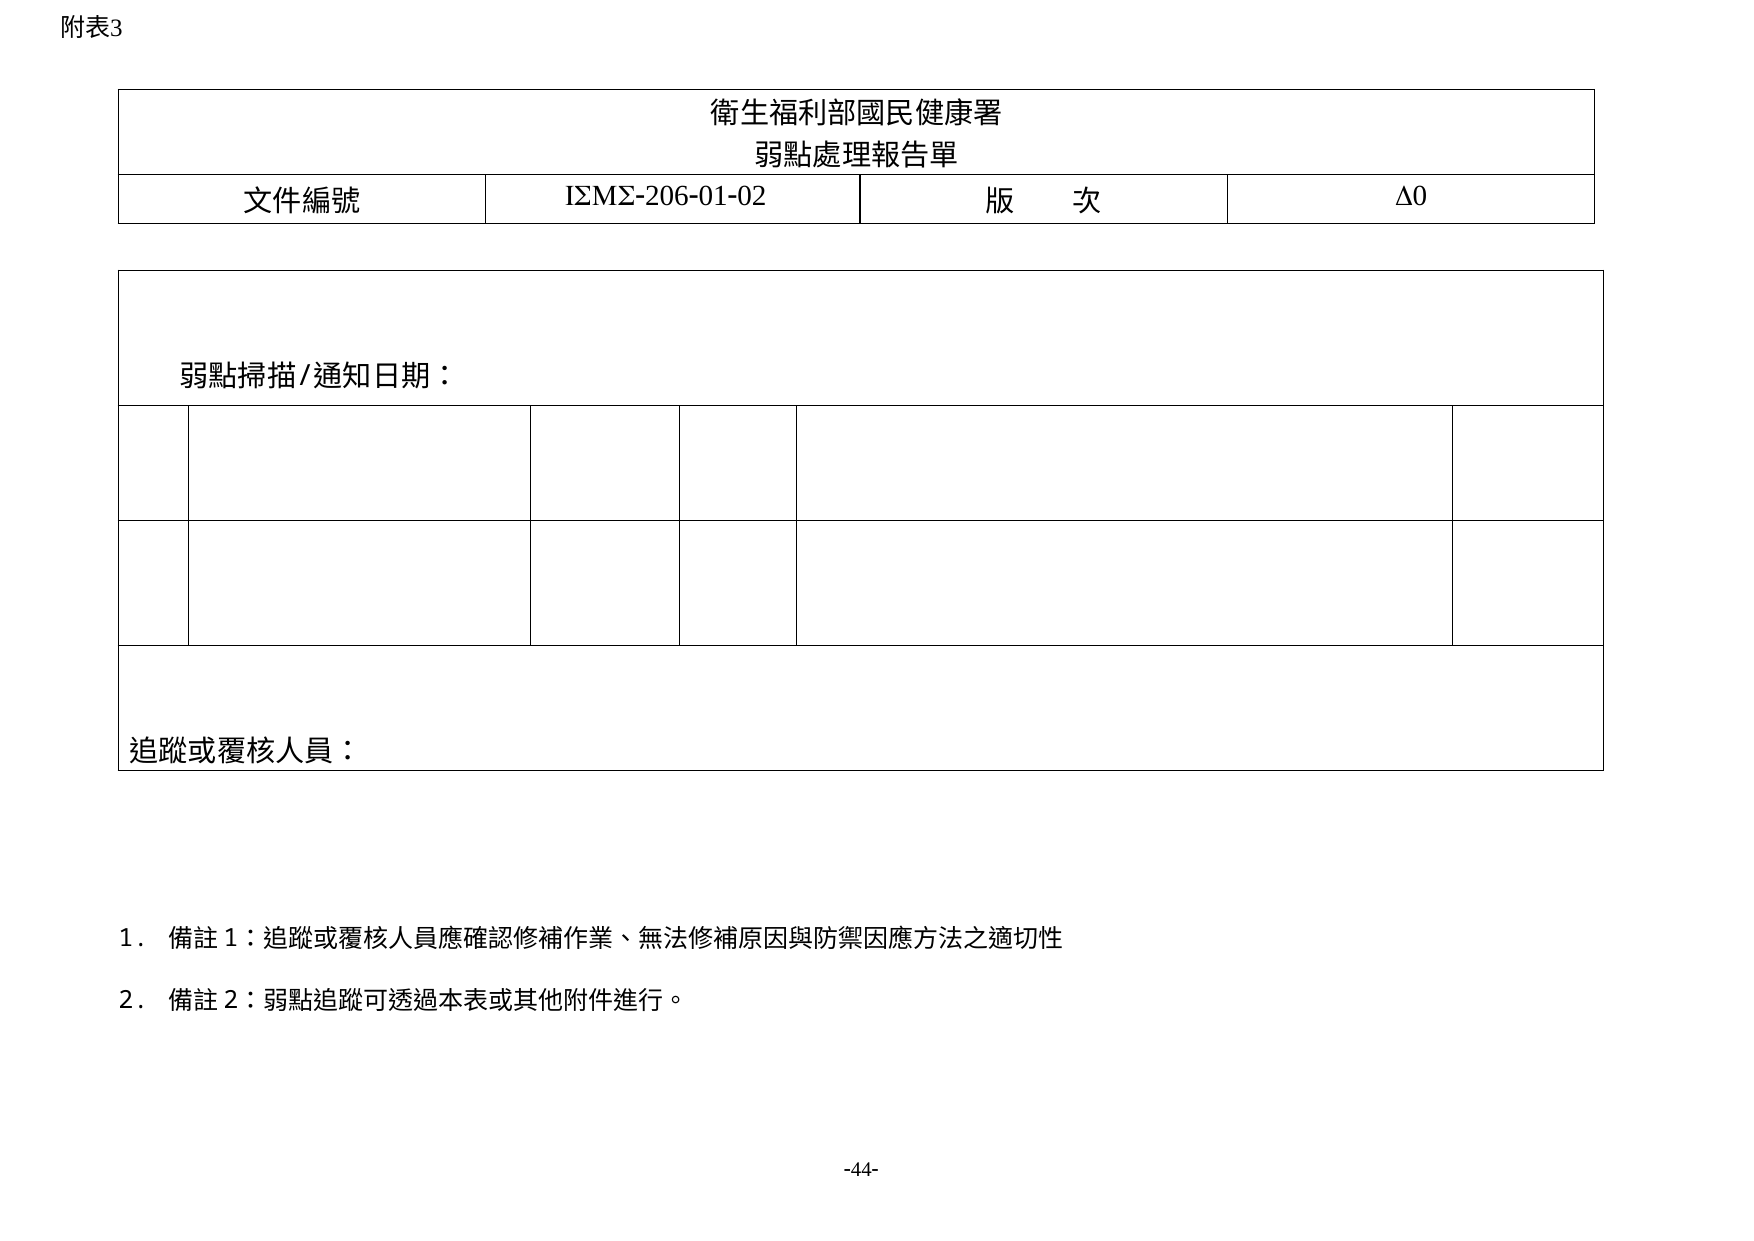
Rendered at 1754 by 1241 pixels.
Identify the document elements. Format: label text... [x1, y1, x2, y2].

table_cell [531, 406, 679, 519]
table_cell 追蹤或覆核人員： [119, 646, 1603, 769]
table_cell [119, 406, 188, 519]
table_cell [531, 521, 679, 644]
table_cell [189, 406, 530, 519]
table_cell [797, 521, 1452, 644]
list 備註1：追蹤或覆核人員應確認修補作業、無法修補原因與防禦因應方法之適切性 [118, 894, 1604, 957]
list 備註2：弱點追蹤可透過本表或其他附件進行。 [118, 957, 1604, 1019]
table_cell [119, 521, 188, 644]
table_header 弱點掃描/通知日期： [119, 271, 1603, 405]
table_cell [680, 406, 796, 519]
table_cell [680, 521, 796, 644]
table_cell [1453, 406, 1603, 519]
table_cell [797, 406, 1452, 519]
table_cell [189, 521, 530, 644]
text 附表 [60, 7, 155, 44]
table_cell [1453, 521, 1603, 644]
